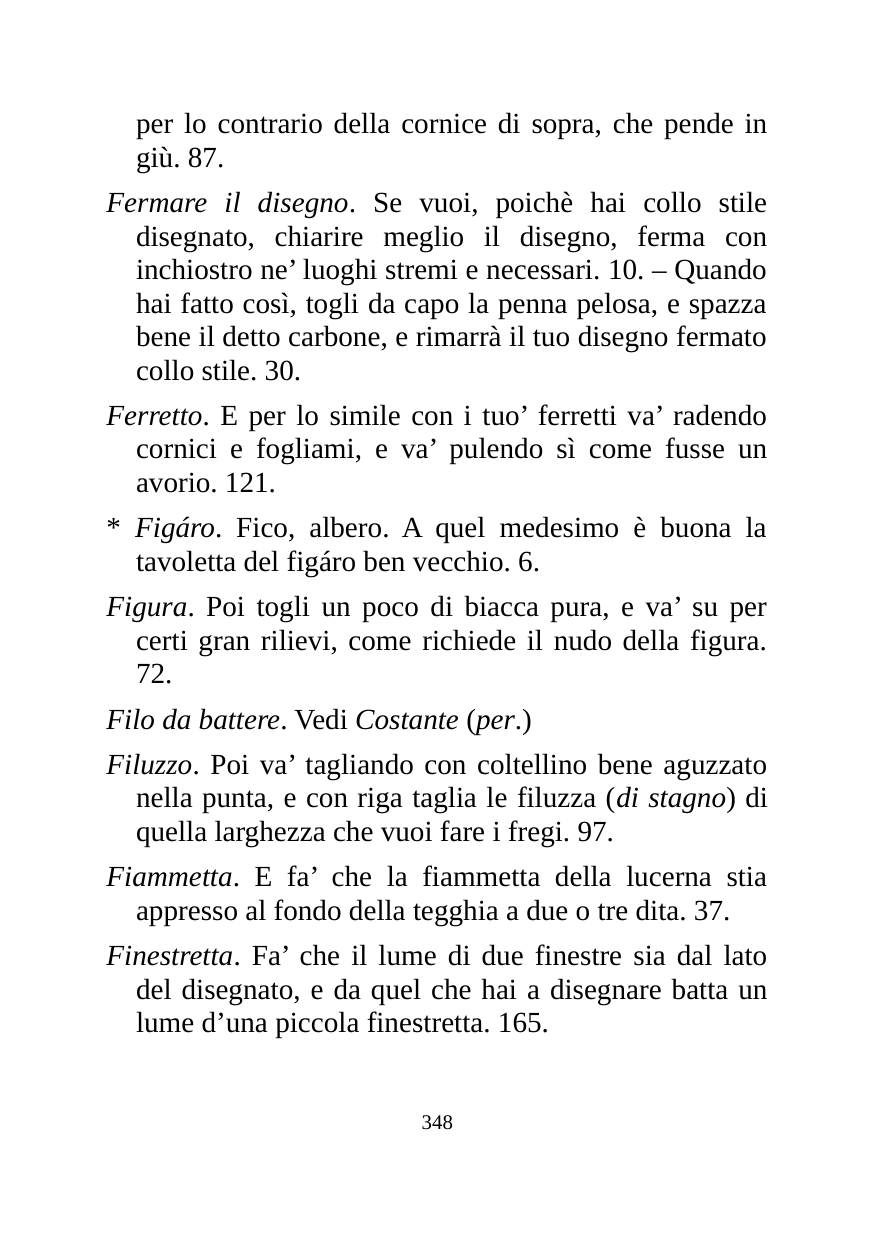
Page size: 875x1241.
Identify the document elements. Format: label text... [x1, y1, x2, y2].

text Fiammetta. E fa’ che la fiammetta della lucerna stia appresso al fondo della tegghia a due o tre dita. 37. [106, 859, 768, 927]
text Filuzzo. Poi va’ tagliando con coltellino bene aguzzato nella punta, e con riga taglia le filuzza (di stagno) di quella larghezza che vuoi fare i fregi. 97. [106, 747, 768, 848]
text Fermare il disegno. Se vuoi, poichè hai collo stile disegnato, chiarire meglio il disegno, ferma con inchiostro ne’ luoghi stremi e necessari. 10. – Quando hai fatto così, togli da capo la penna pelosa, e spazza bene il detto carbone, e rimarrà il tuo disegno fermato collo stile. 30. [106, 185, 768, 386]
text per lo contrario della cornice di sopra, che pende in giù. 87. [106, 106, 768, 173]
text Finestretta. Fa’ che il lume di due finestre sia dal lato del disegnato, e da quel che hai a disegnare batta un lume d’una piccola finestretta. 165. [106, 938, 768, 1039]
text Filo da battere. Vedi Costante (per.) [106, 702, 768, 735]
text * Figáro. Fico, albero. A quel medesimo è buona la tavoletta del figáro ben vecchio. 6. [106, 511, 768, 578]
text Figura. Poi togli un poco di biacca pura, e va’ su per certi gran rilievi, come richiede il nudo della figura. 72. [106, 589, 768, 690]
text Ferretto. E per lo simile con i tuo’ ferretti va’ radendo cornici e fogliami, e va’ pulendo sì come fusse un avorio. 121. [106, 398, 768, 499]
